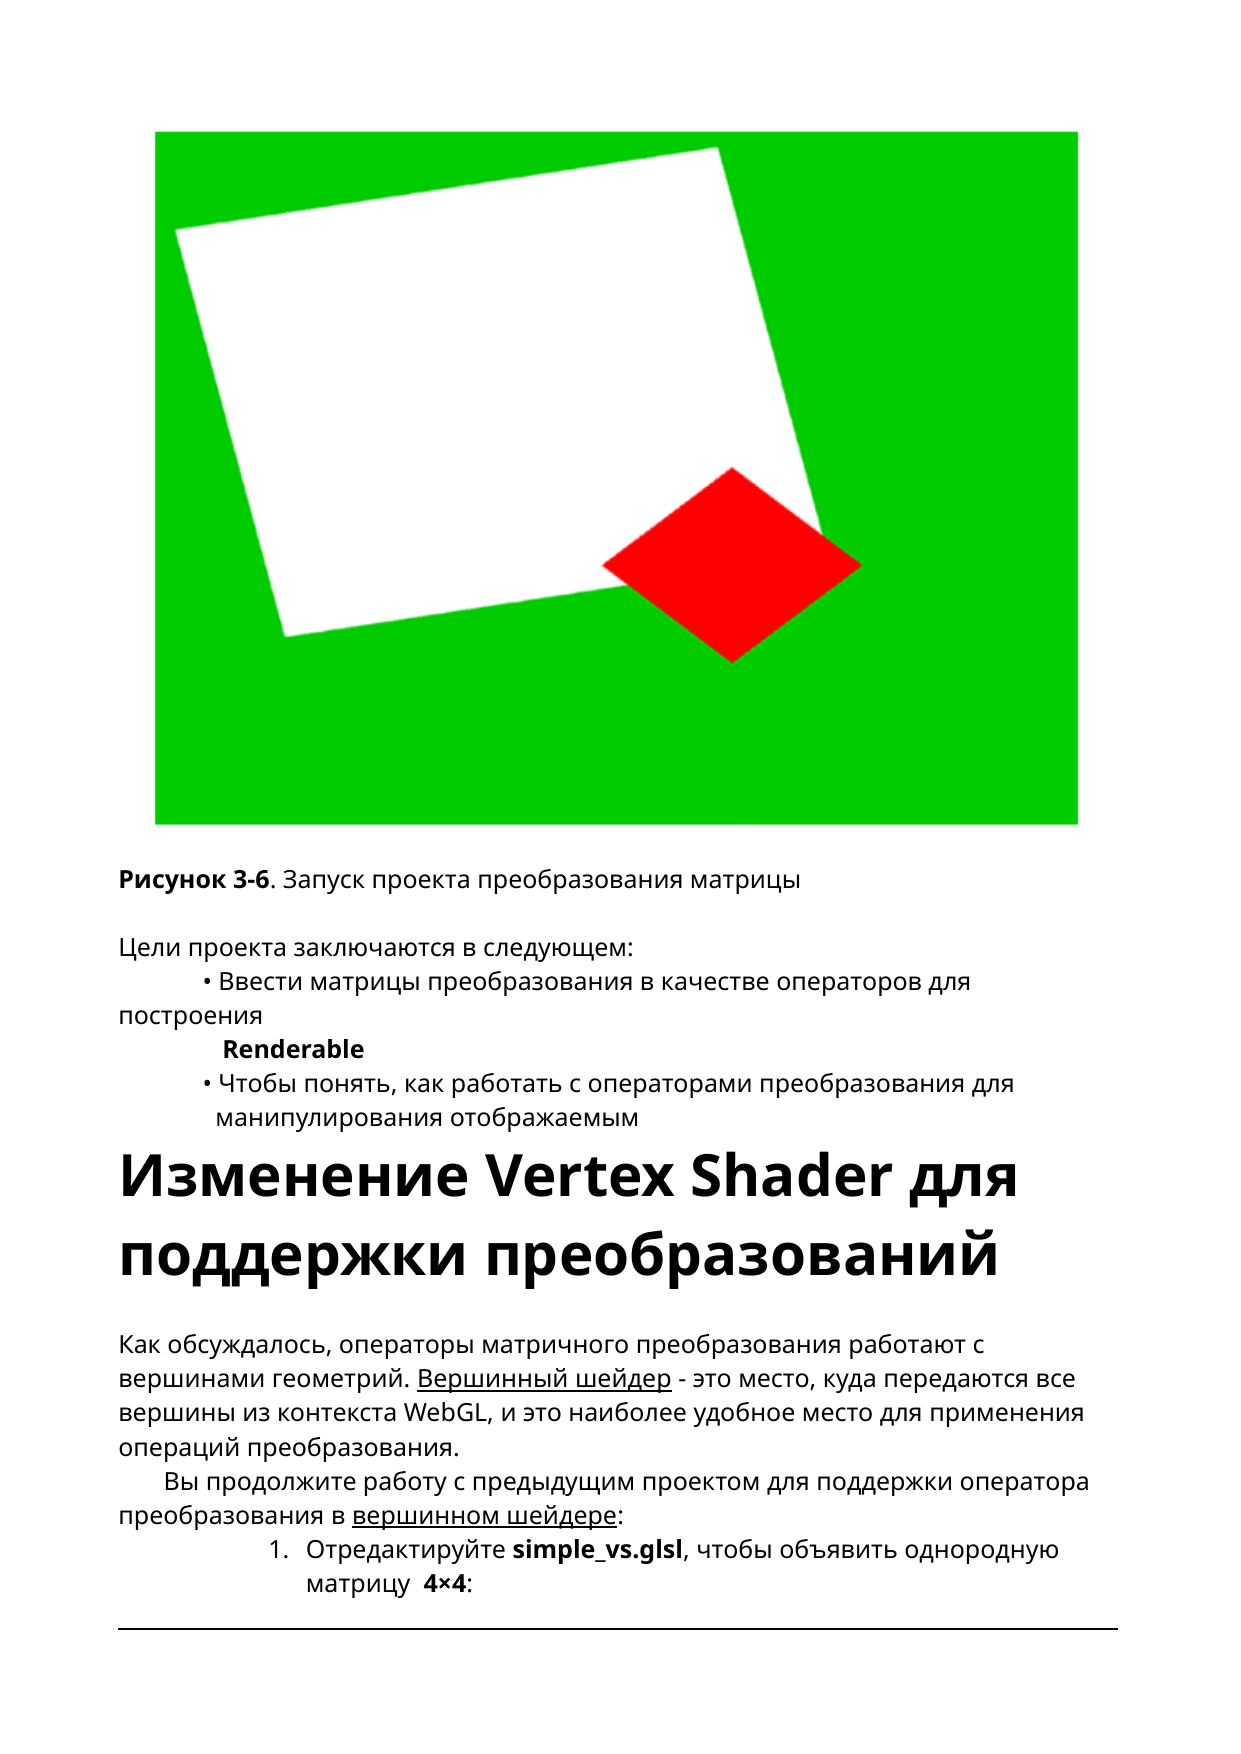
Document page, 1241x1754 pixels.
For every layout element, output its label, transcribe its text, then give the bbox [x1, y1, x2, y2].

text манипулирования отображаемым [118, 1100, 1122, 1134]
text Вы продолжите работу с предыдущим проектом для поддержки оператора преобразования в вершинном шейдере: [118, 1463, 1122, 1531]
list Отредактируйте simple_vs.glsl, чтобы объявить однородную матрицу 4×4: [268, 1531, 1122, 1599]
text Рисунок 3-6. Запуск проекта преобразования матрицы [118, 861, 1122, 896]
text • Чтобы понять, как работать с операторами преобразования для [118, 1066, 1122, 1100]
text Изменение Vertex Shader для поддержки преобразований [118, 1134, 1122, 1293]
text Цели проекта заключаются в следующем: [118, 929, 1122, 964]
text Renderable [118, 1032, 1122, 1066]
text Как обсуждалось, операторы матричного преобразования работают с вершинами геометрий. Вершинный шейдер - это место, куда передаются все вершины из контекста WebGL, и это наиболее удобное место для применения операций преобразования. [118, 1327, 1122, 1463]
text • Ввести матрицы преобразования в качестве операторов для построения [118, 964, 1122, 1032]
picture [146, 118, 1094, 828]
